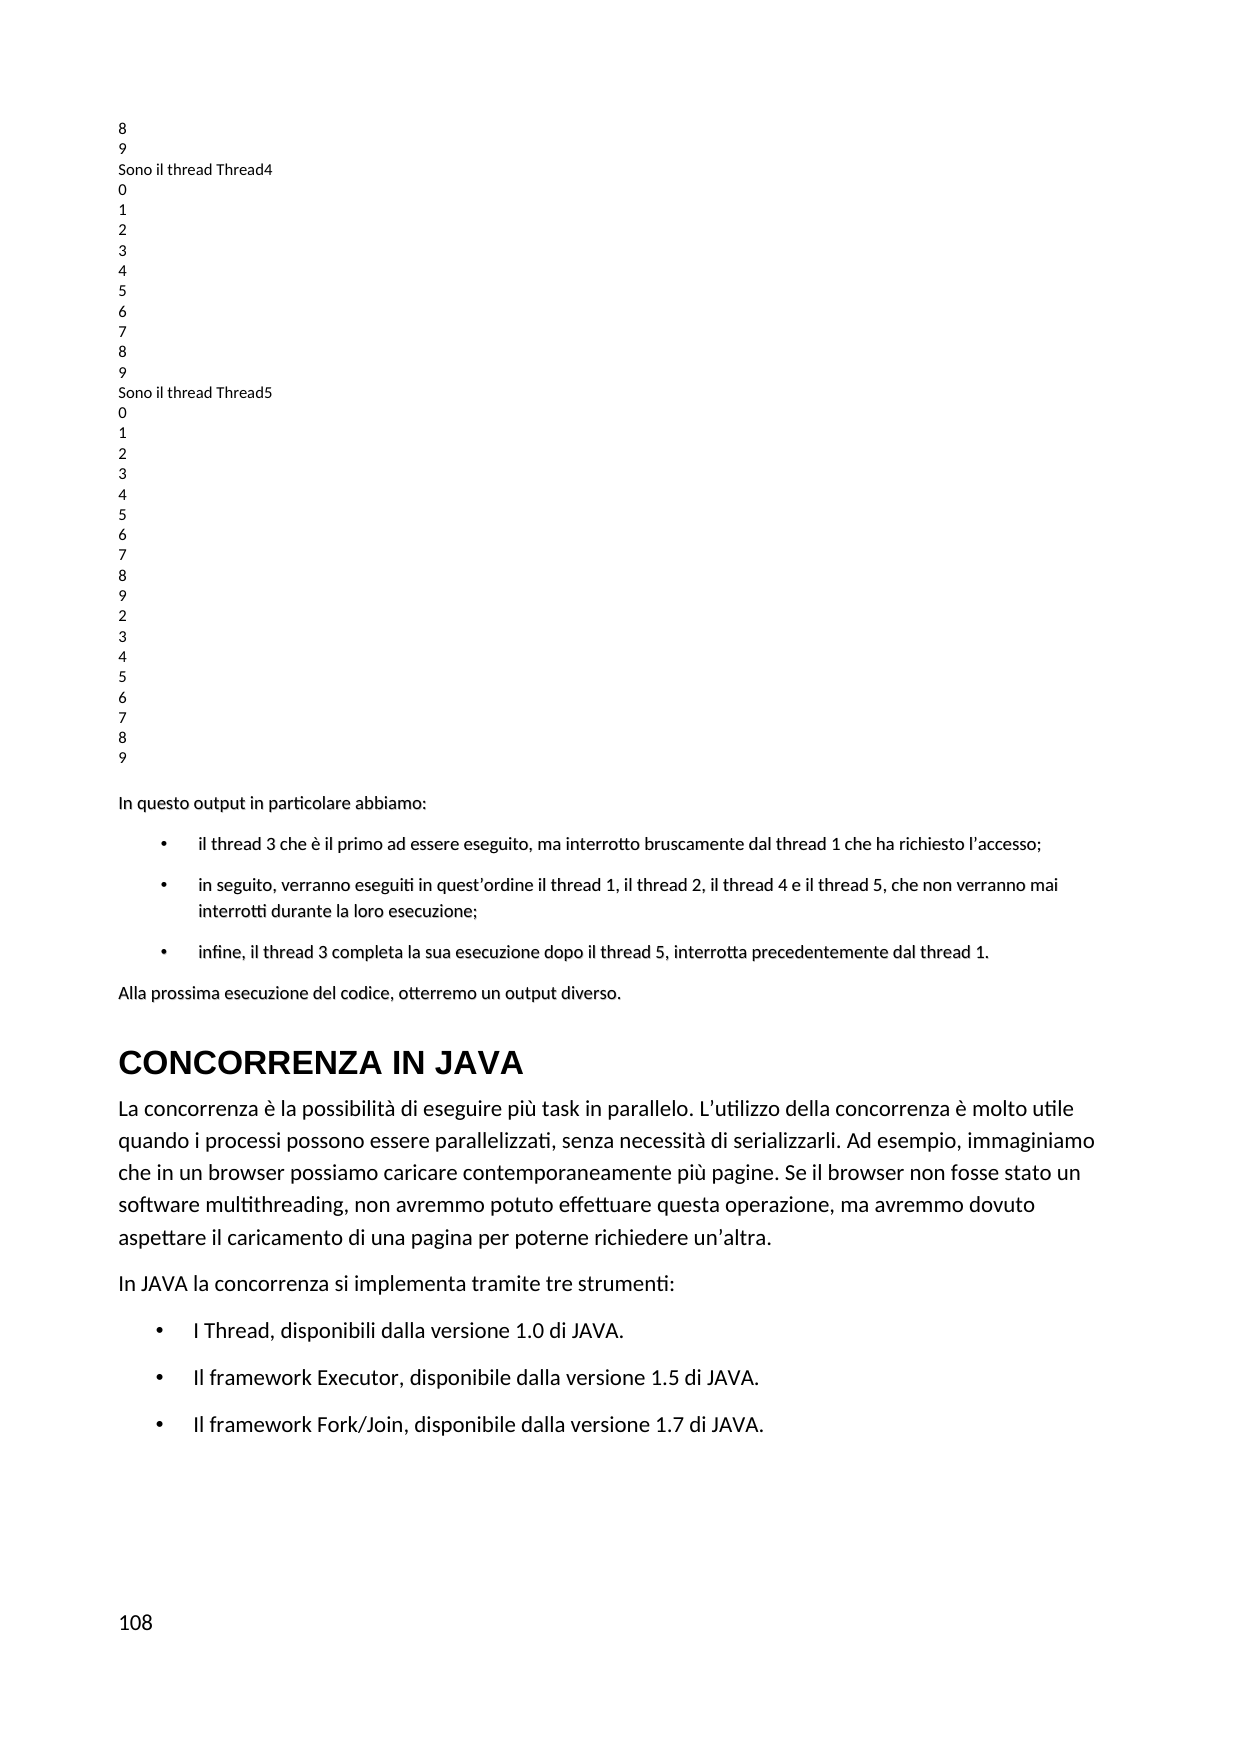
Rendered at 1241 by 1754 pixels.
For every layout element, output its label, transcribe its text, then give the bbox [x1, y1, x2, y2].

text In JAVA la concorrenza si implementa tramite tre strumenti: [118, 1269, 1122, 1298]
text 6 [118, 524, 1122, 545]
text 5 [118, 667, 1122, 687]
text 8 [118, 727, 1122, 748]
text 2 [118, 606, 1122, 626]
list in seguito, verranno eseguiti in quest’ordine il thread 1, il thread 2, il thread 4 e il thread 5, che non verranno mai interrotti durante la loro esecuzione; [161, 873, 1122, 922]
text 8 [118, 118, 1122, 138]
text 1 [118, 199, 1122, 220]
text 1 [118, 423, 1122, 443]
text 0 [118, 179, 1122, 199]
text 4 [118, 646, 1122, 667]
text 7 [118, 321, 1122, 342]
text Alla prossima esecuzione del codice, otterremo un output diverso. [118, 981, 1122, 1004]
text 3 [118, 240, 1122, 260]
text 2 [118, 220, 1122, 240]
text 0 [118, 402, 1122, 423]
text 7 [118, 707, 1122, 727]
text 8 [118, 342, 1122, 362]
text La concorrenza è la possibilità di eseguire più task in parallelo. L’utilizzo della concorrenza è molto utile quando i processi possono essere parallelizzati, senza necessità di serializzarli. Ad esempio, immaginiamo che in un browser possiamo caricare contemporaneamente più pagine. Se il browser non fosse stato un software multithreading, non avremmo potuto effettuare questa operazione, ma avremmo dovuto aspettare il caricamento di una pagina per poterne richiedere un’altra. [118, 1094, 1122, 1251]
text 4 [118, 260, 1122, 281]
text 8 [118, 565, 1122, 585]
text 5 [118, 504, 1122, 524]
text 3 [118, 626, 1122, 646]
text 3 [118, 463, 1122, 484]
list I Thread, disponibili dalla versione 1.0 di JAVA. [156, 1316, 1122, 1344]
subtitle CONCORRENZA IN JAVA [118, 1043, 1122, 1082]
list Il framework Fork/Join, disponibile dalla versione 1.7 di JAVA. [156, 1410, 1122, 1438]
list il thread 3 che è il primo ad essere eseguito, ma interrotto bruscamente dal thread 1 che ha richiesto l’accesso; [161, 832, 1122, 855]
list Il framework Executor, disponibile dalla versione 1.5 di JAVA. [156, 1363, 1122, 1391]
text 9 [118, 362, 1122, 382]
text Sono il thread Thread5 [118, 382, 1122, 402]
text 5 [118, 281, 1122, 301]
text 7 [118, 545, 1122, 565]
text 6 [118, 687, 1122, 707]
text 9 [118, 138, 1122, 159]
text In questo output in particolare abbiamo: [118, 791, 1122, 814]
text 2 [118, 443, 1122, 463]
text 9 [118, 748, 1122, 768]
text 4 [118, 484, 1122, 504]
text 6 [118, 301, 1122, 321]
text Sono il thread Thread4 [118, 159, 1122, 179]
list infine, il thread 3 completa la sua esecuzione dopo il thread 5, interrotta precedentemente dal thread 1. [161, 940, 1122, 963]
text 9 [118, 585, 1122, 606]
